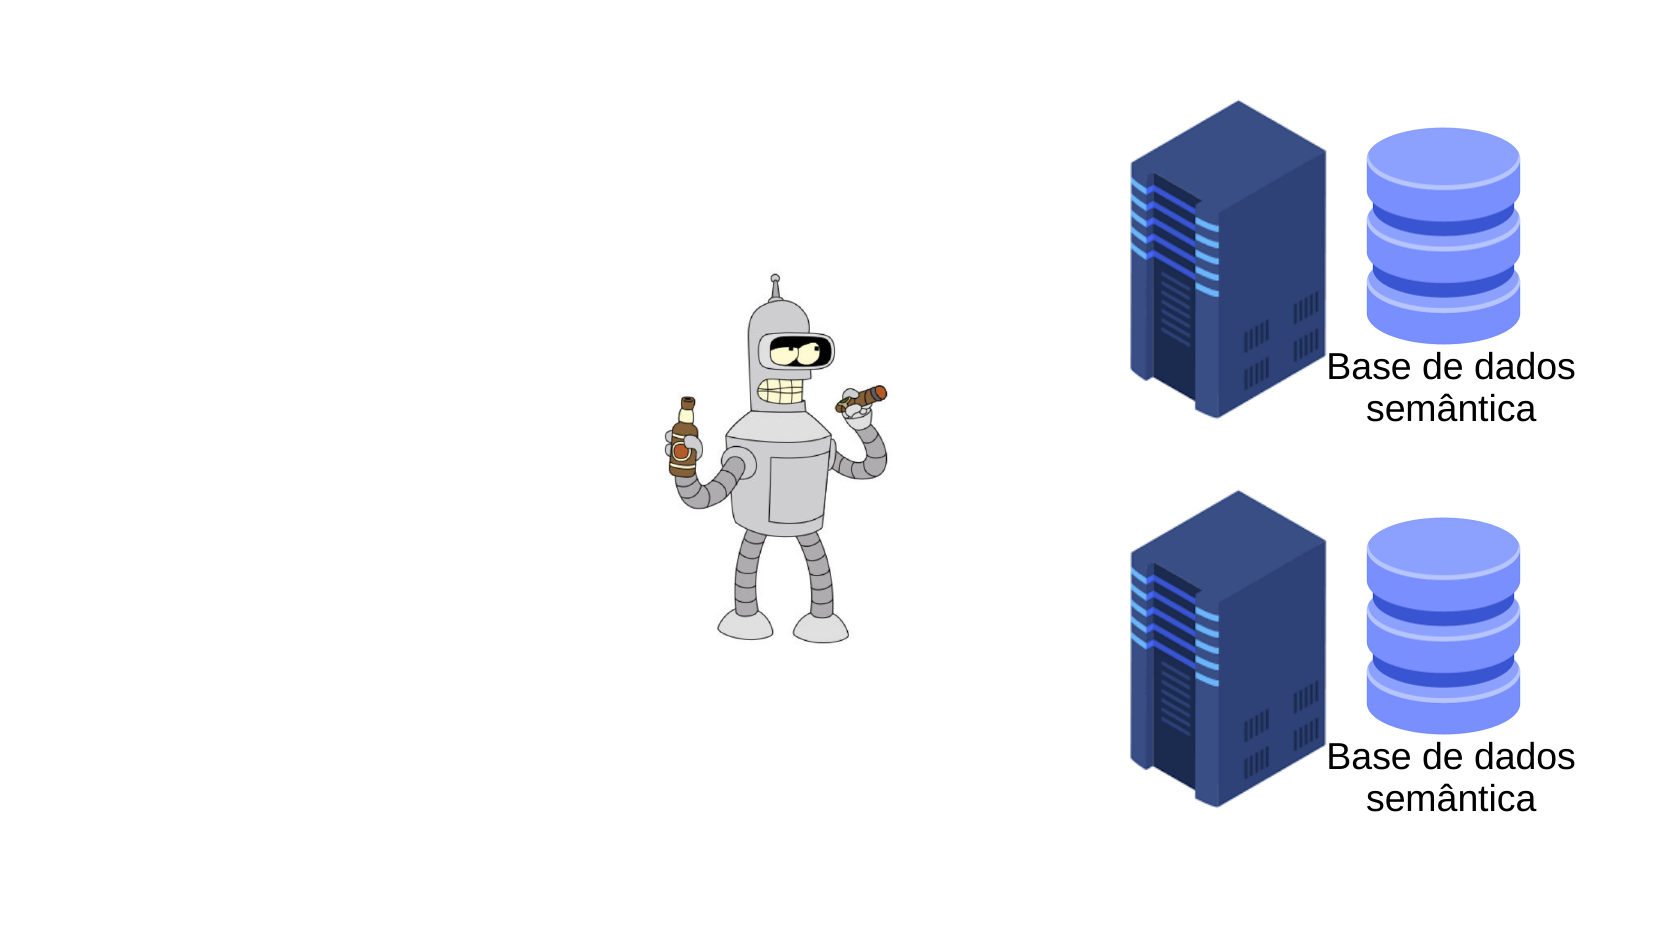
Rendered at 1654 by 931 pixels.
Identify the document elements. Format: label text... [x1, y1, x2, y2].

text_box Base de dados semântica [1296, 338, 1607, 438]
picture [649, 265, 922, 650]
text_box Base de dados semântica [1296, 727, 1607, 827]
picture [1063, 94, 1556, 425]
picture [1063, 484, 1556, 815]
